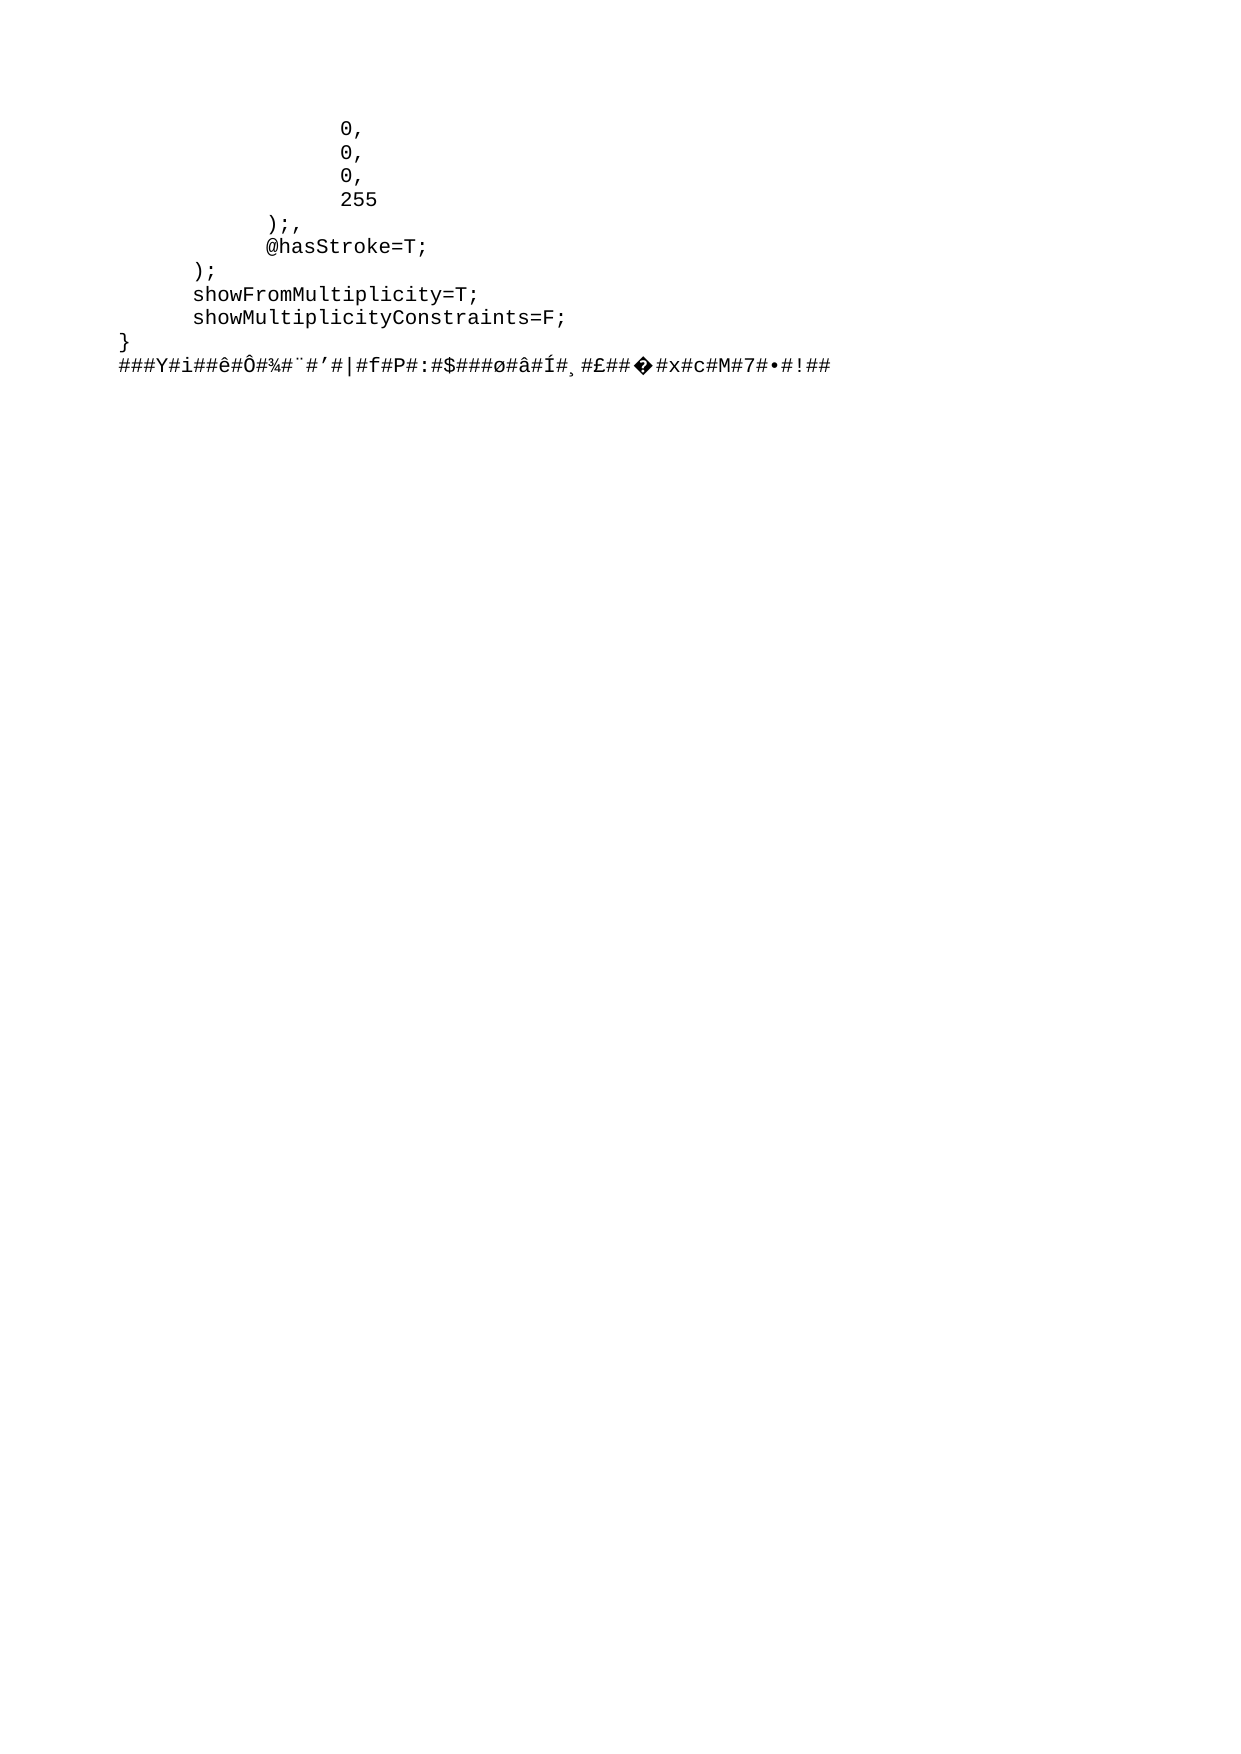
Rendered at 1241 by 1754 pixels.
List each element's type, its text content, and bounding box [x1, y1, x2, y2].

text 0, 0, 0, 255 );, @hasStroke=T; ); showFromMultiplicity=T; showMultiplicityConstraints=F; } ###Y#i##ê#Ô#¾#¨#’#|#f#P#:#$###ø#â#Í#¸#£##�#x#c#M#7#•#!## [118, 118, 1122, 378]
